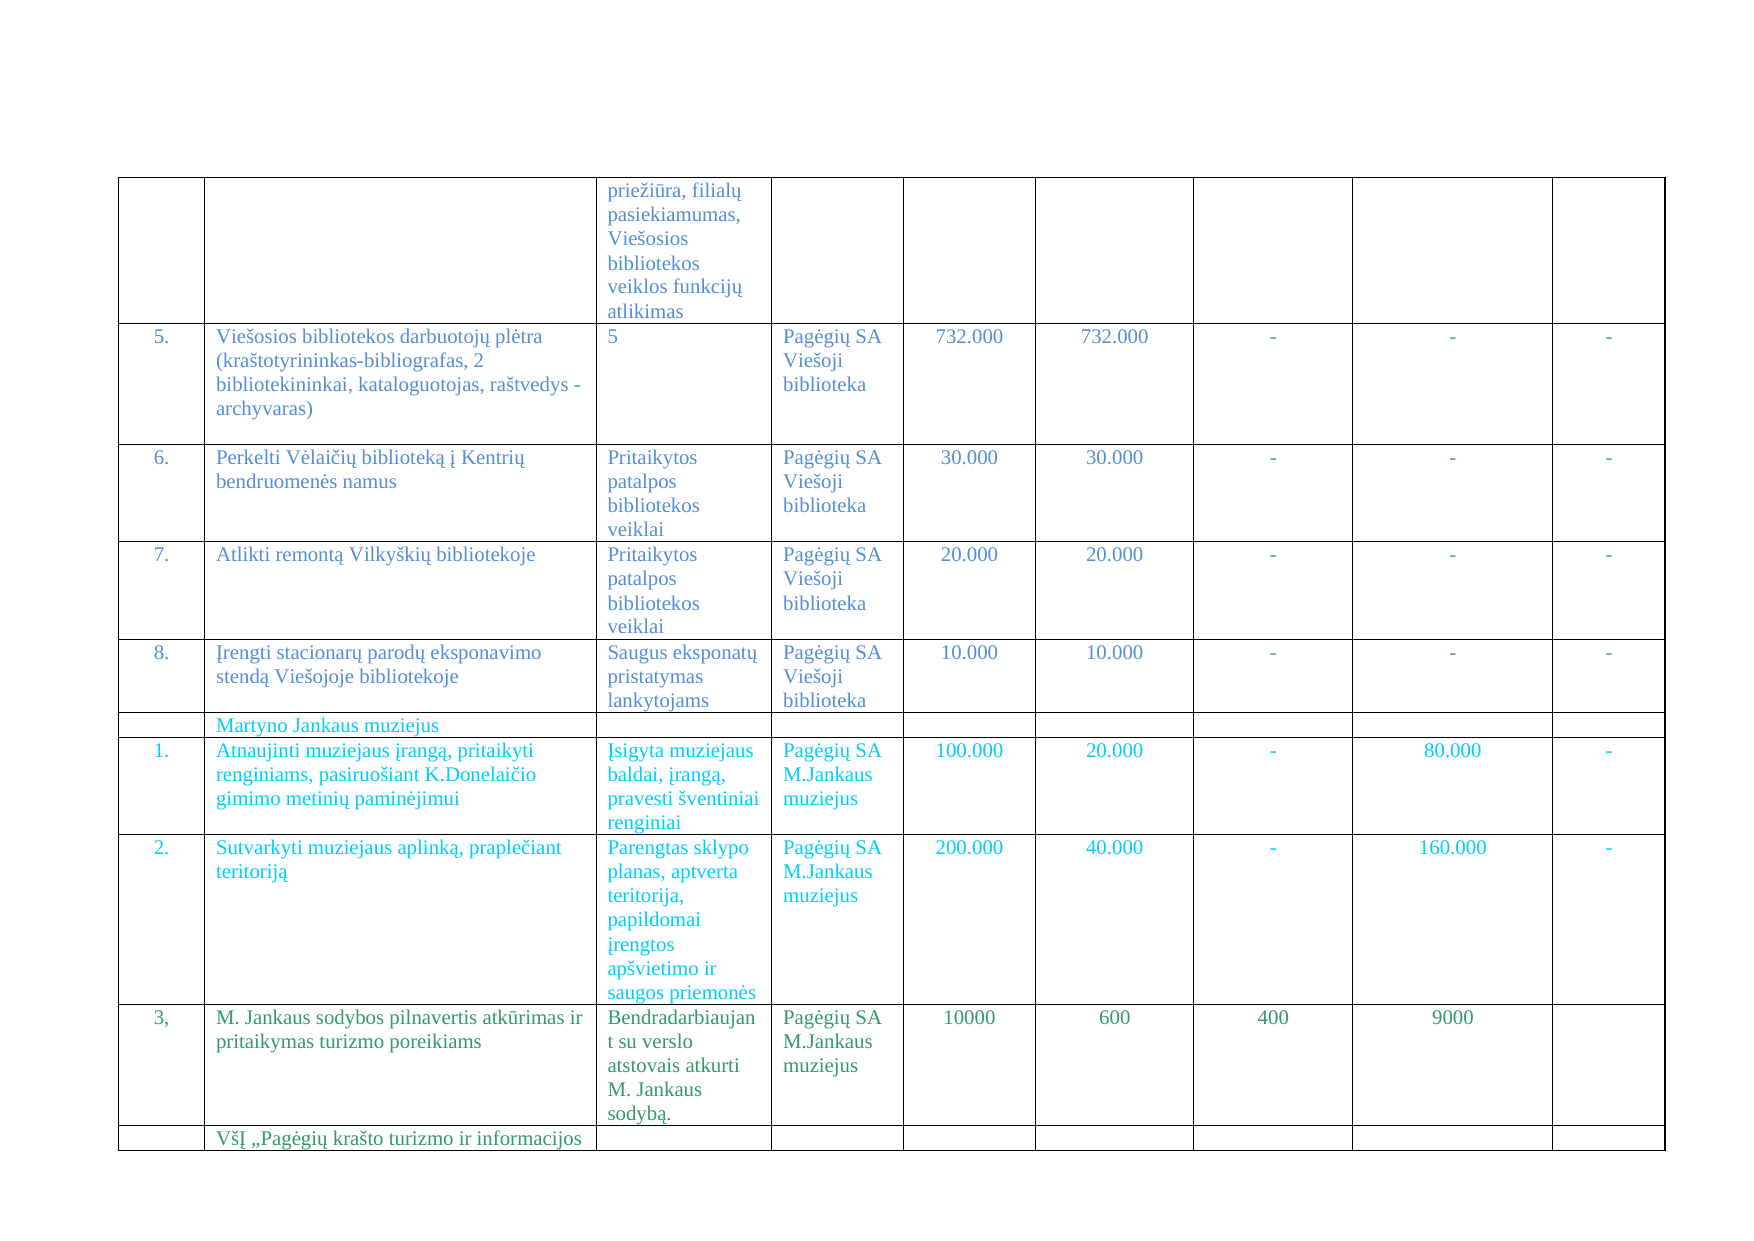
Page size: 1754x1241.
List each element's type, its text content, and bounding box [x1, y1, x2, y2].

table_cell - [1194, 835, 1352, 1004]
table_cell - [1353, 445, 1552, 541]
table_cell Viešosios bibliotekos darbuotojų plėtra (kraštotyrininkas-bibliografas, 2 bibliotekininkai, kataloguotojas, raštvedys -archyvaras) [205, 324, 596, 444]
table_cell - [1194, 324, 1352, 444]
table_cell Atlikti remontą Vilkyškių bibliotekoje [205, 542, 596, 638]
table_cell [1194, 713, 1352, 737]
table_cell - [1194, 445, 1352, 541]
table_cell [1194, 1126, 1352, 1150]
table_cell VšĮ „Pagėgių krašto turizmo ir informacijos [205, 1126, 596, 1150]
table_cell - [1194, 542, 1352, 638]
table_cell M. Jankaus sodybos pilnavertis atkūrimas ir pritaikymas turizmo poreikiams [205, 1005, 596, 1125]
table_cell Sutvarkyti muziejaus aplinką, praplečiant teritoriją [205, 835, 596, 1004]
table_cell - [1194, 178, 1352, 323]
table_cell 30.000 [904, 445, 1035, 541]
table_cell - [1553, 542, 1664, 638]
table_cell [772, 178, 903, 323]
table_cell 400 [1194, 1005, 1352, 1125]
table_cell - [1194, 640, 1352, 712]
table_cell [1353, 713, 1552, 737]
table_cell Martyno Jankaus muziejus [205, 713, 596, 737]
table_cell Perkelti Vėlaičių biblioteką į Kentrių bendruomenės namus [205, 445, 596, 541]
table_cell Pritaikytos patalpos bibliotekos veiklai [597, 542, 771, 638]
table_cell Įrengti stacionarų parodų eksponavimo stendą Viešojoje bibliotekoje [205, 640, 596, 712]
table_cell [772, 1126, 903, 1150]
table_cell [597, 713, 771, 737]
table_cell Pagėgių SA M.Jankaus muziejus [772, 738, 903, 834]
table_cell [205, 178, 596, 323]
table_cell Atnaujinti muziejaus įrangą, pritaikyti renginiams, pasiruošiant K.Donelaičio gimimo metinių paminėjimui [205, 738, 596, 834]
table_cell [1036, 178, 1193, 323]
table_cell [119, 713, 204, 737]
table_cell 732.000 [904, 324, 1035, 444]
table_cell 100.000 [904, 738, 1035, 834]
table_cell [1553, 713, 1664, 737]
table_cell - [1353, 324, 1552, 444]
table_cell 10000 [904, 1005, 1035, 1125]
table_cell 9000 [1353, 1005, 1552, 1125]
table_cell 20.000 [1036, 738, 1193, 834]
table_cell 10.000 [1036, 640, 1193, 712]
table_cell 732.000 [1036, 324, 1193, 444]
table_cell Pagėgių SA Viešoji biblioteka [772, 640, 903, 712]
table_cell - [1553, 324, 1664, 444]
table_cell - [1553, 835, 1664, 1004]
table_cell Parengtas sklypo planas, aptverta teritorija, papildomai įrengtos apšvietimo ir saugos priemonės [597, 835, 771, 1004]
table_cell Bendradarbiaujant su verslo atstovais atkurti M. Jankaus sodybą. [597, 1005, 771, 1125]
table_cell 600 [1036, 1005, 1193, 1125]
table_cell 3, [119, 1005, 204, 1125]
table_cell [1353, 1126, 1552, 1150]
table_cell 8. [119, 640, 204, 712]
table_cell 30.000 [1036, 445, 1193, 541]
table_cell Pagėgių SA M.Jankaus muziejus [772, 1005, 903, 1125]
table_cell 6. [119, 445, 204, 541]
table_cell 1. [119, 738, 204, 834]
table_cell 10.000 [904, 640, 1035, 712]
table_cell Įsigyta muziejaus baldai, įrangą, pravesti šventiniai renginiai [597, 738, 771, 834]
table_cell Pagėgių SA Viešoji biblioteka [772, 445, 903, 541]
table_cell [1036, 713, 1193, 737]
table_cell 200.000 [904, 835, 1035, 1004]
table_cell - [1353, 640, 1552, 712]
table_cell - [1553, 178, 1664, 323]
table_cell [597, 1126, 771, 1150]
table_cell 5. [119, 324, 204, 444]
table_cell - [1353, 542, 1552, 638]
table_cell [1553, 1126, 1664, 1150]
table_cell 2. [119, 835, 204, 1004]
table_cell - [1353, 178, 1552, 323]
table_cell 160.000 [1353, 835, 1552, 1004]
table_cell [904, 1126, 1035, 1150]
table_cell [1036, 1126, 1193, 1150]
table_cell priežiūra, filialų pasiekiamumas, Viešosios bibliotekos veiklos funkcijų atlikimas [597, 178, 771, 323]
table_cell [119, 1126, 204, 1150]
table_cell [904, 713, 1035, 737]
table_cell 20.000 [904, 542, 1035, 638]
table_cell - [1553, 640, 1664, 712]
table_cell [1553, 1005, 1664, 1125]
table_cell Pritaikytos patalpos bibliotekos veiklai [597, 445, 771, 541]
table_cell - [1194, 738, 1352, 834]
table_cell [119, 178, 204, 323]
table_cell 7. [119, 542, 204, 638]
table_cell Pagėgių SA M.Jankaus muziejus [772, 835, 903, 1004]
table_cell Pagėgių SA Viešoji biblioteka [772, 542, 903, 638]
table_cell 40.000 [1036, 835, 1193, 1004]
table_cell Saugus eksponatų pristatymas lankytojams [597, 640, 771, 712]
table_cell 80.000 [1353, 738, 1552, 834]
table_cell 5 [597, 324, 771, 444]
table_cell Pagėgių SA Viešoji biblioteka [772, 324, 903, 444]
table_cell - [1553, 445, 1664, 541]
table_cell [904, 178, 1035, 323]
table_cell [772, 713, 903, 737]
table_cell - [1553, 738, 1664, 834]
table_cell 20.000 [1036, 542, 1193, 638]
